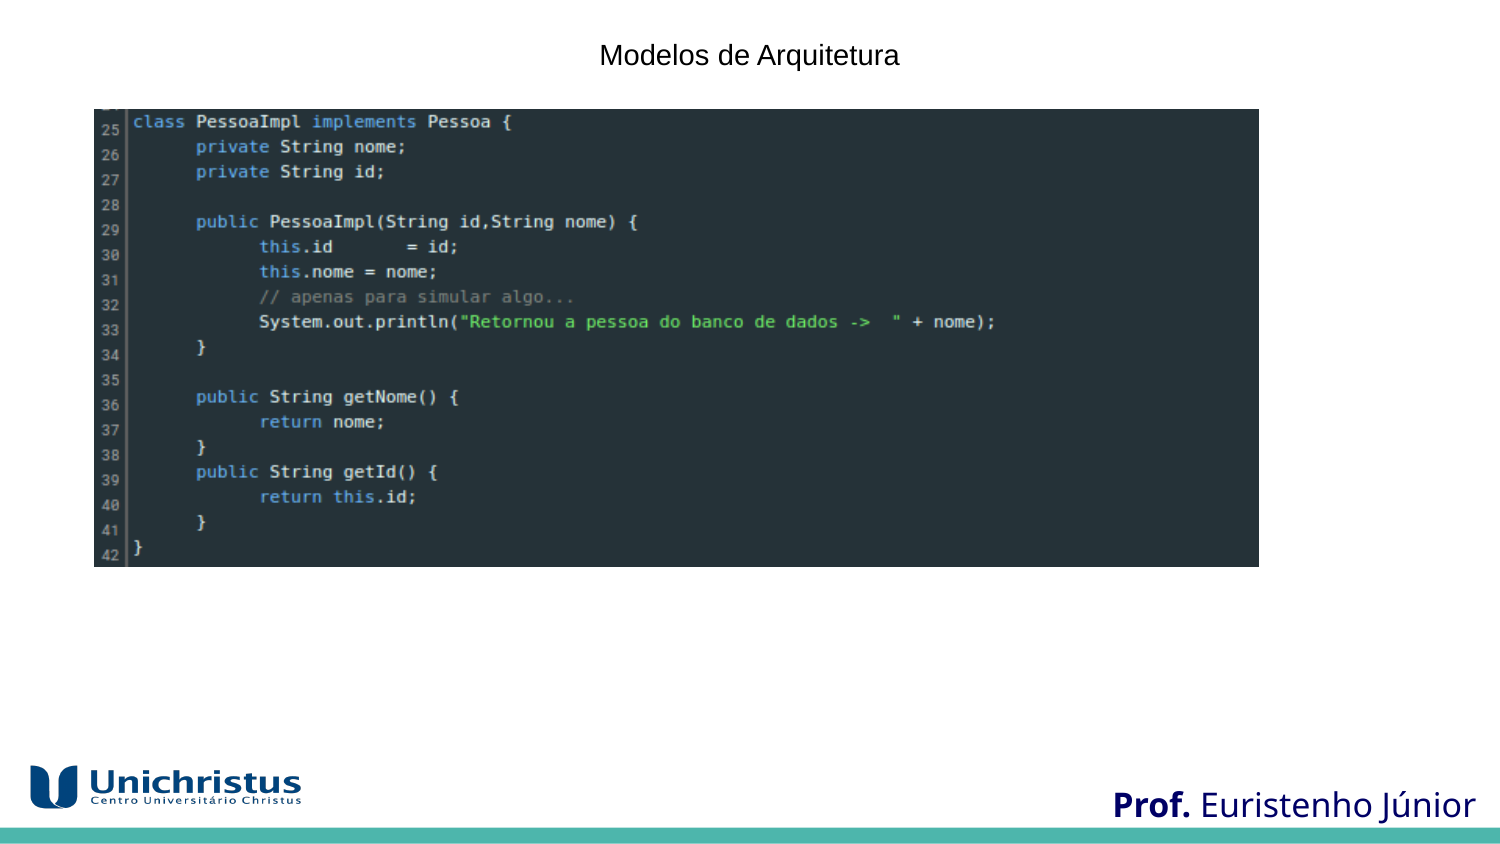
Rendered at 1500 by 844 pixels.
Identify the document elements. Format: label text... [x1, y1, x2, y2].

text_box Prof. Euristenho Júnior [1097, 773, 1494, 829]
picture [94, 109, 1259, 567]
title Modelos de Arquitetura [51, 20, 1449, 137]
picture [26, 763, 305, 810]
